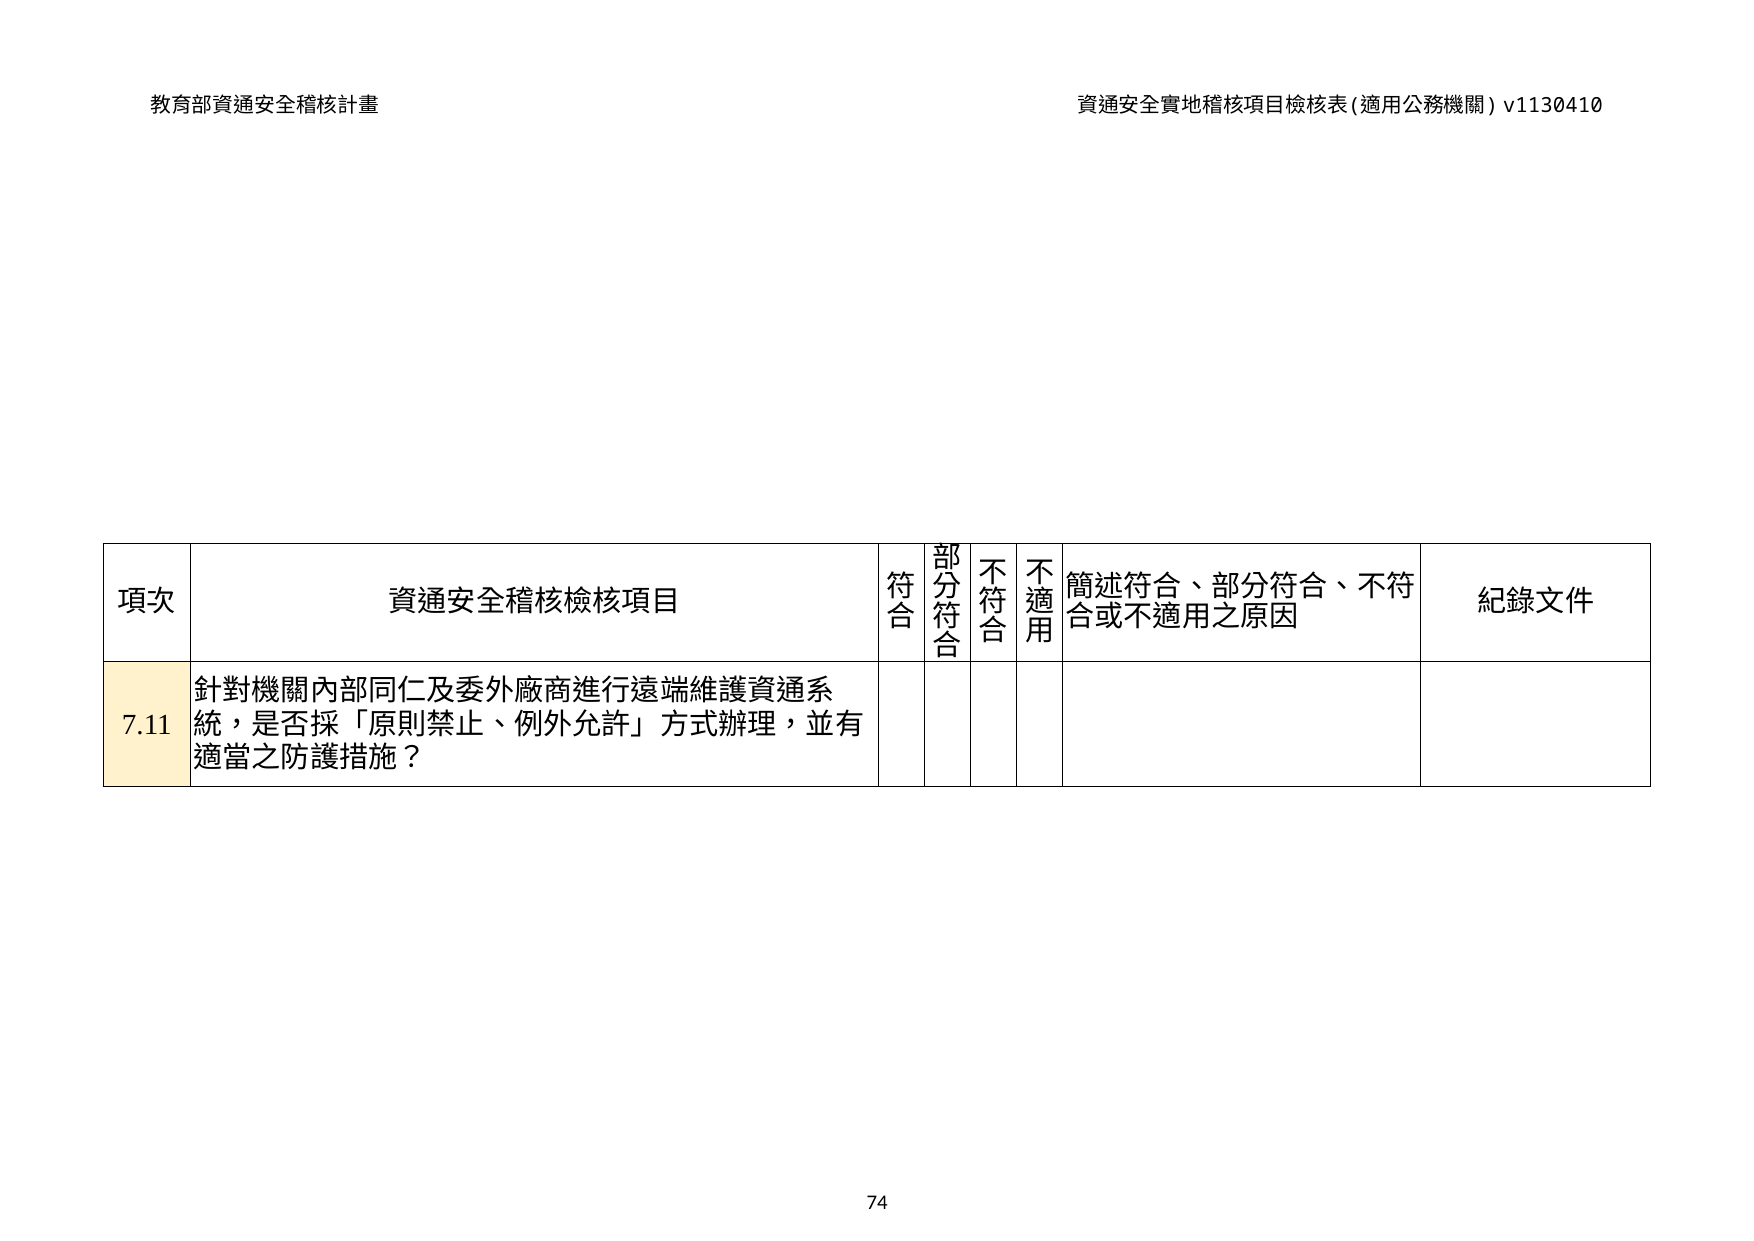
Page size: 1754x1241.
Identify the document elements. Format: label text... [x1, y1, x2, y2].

table_cell 7.11 [104, 662, 190, 786]
table_cell [879, 662, 924, 786]
table_cell [1421, 662, 1650, 786]
table_header 不適用 [1017, 544, 1062, 661]
table_header 符合 [879, 544, 924, 661]
table_cell 針對機關內部同仁及委外廠商進行遠端維護資通系統，是否採「原則禁止、例外允許」方式辦理，並有適當之防護措施？ [191, 662, 878, 786]
table_header 部分符合 [925, 544, 970, 661]
table_header 不符合 [971, 544, 1016, 661]
table_header 紀錄文件 [1421, 544, 1650, 661]
table_header 簡述符合、部分符合、不符合或不適用之原因 [1063, 544, 1420, 661]
table_header 項次 [104, 544, 190, 661]
table_header 資通安全稽核檢核項目 [191, 544, 878, 661]
table_cell [925, 662, 970, 786]
table_cell [1017, 662, 1062, 786]
table_cell [971, 662, 1016, 786]
table_cell [1063, 662, 1420, 786]
